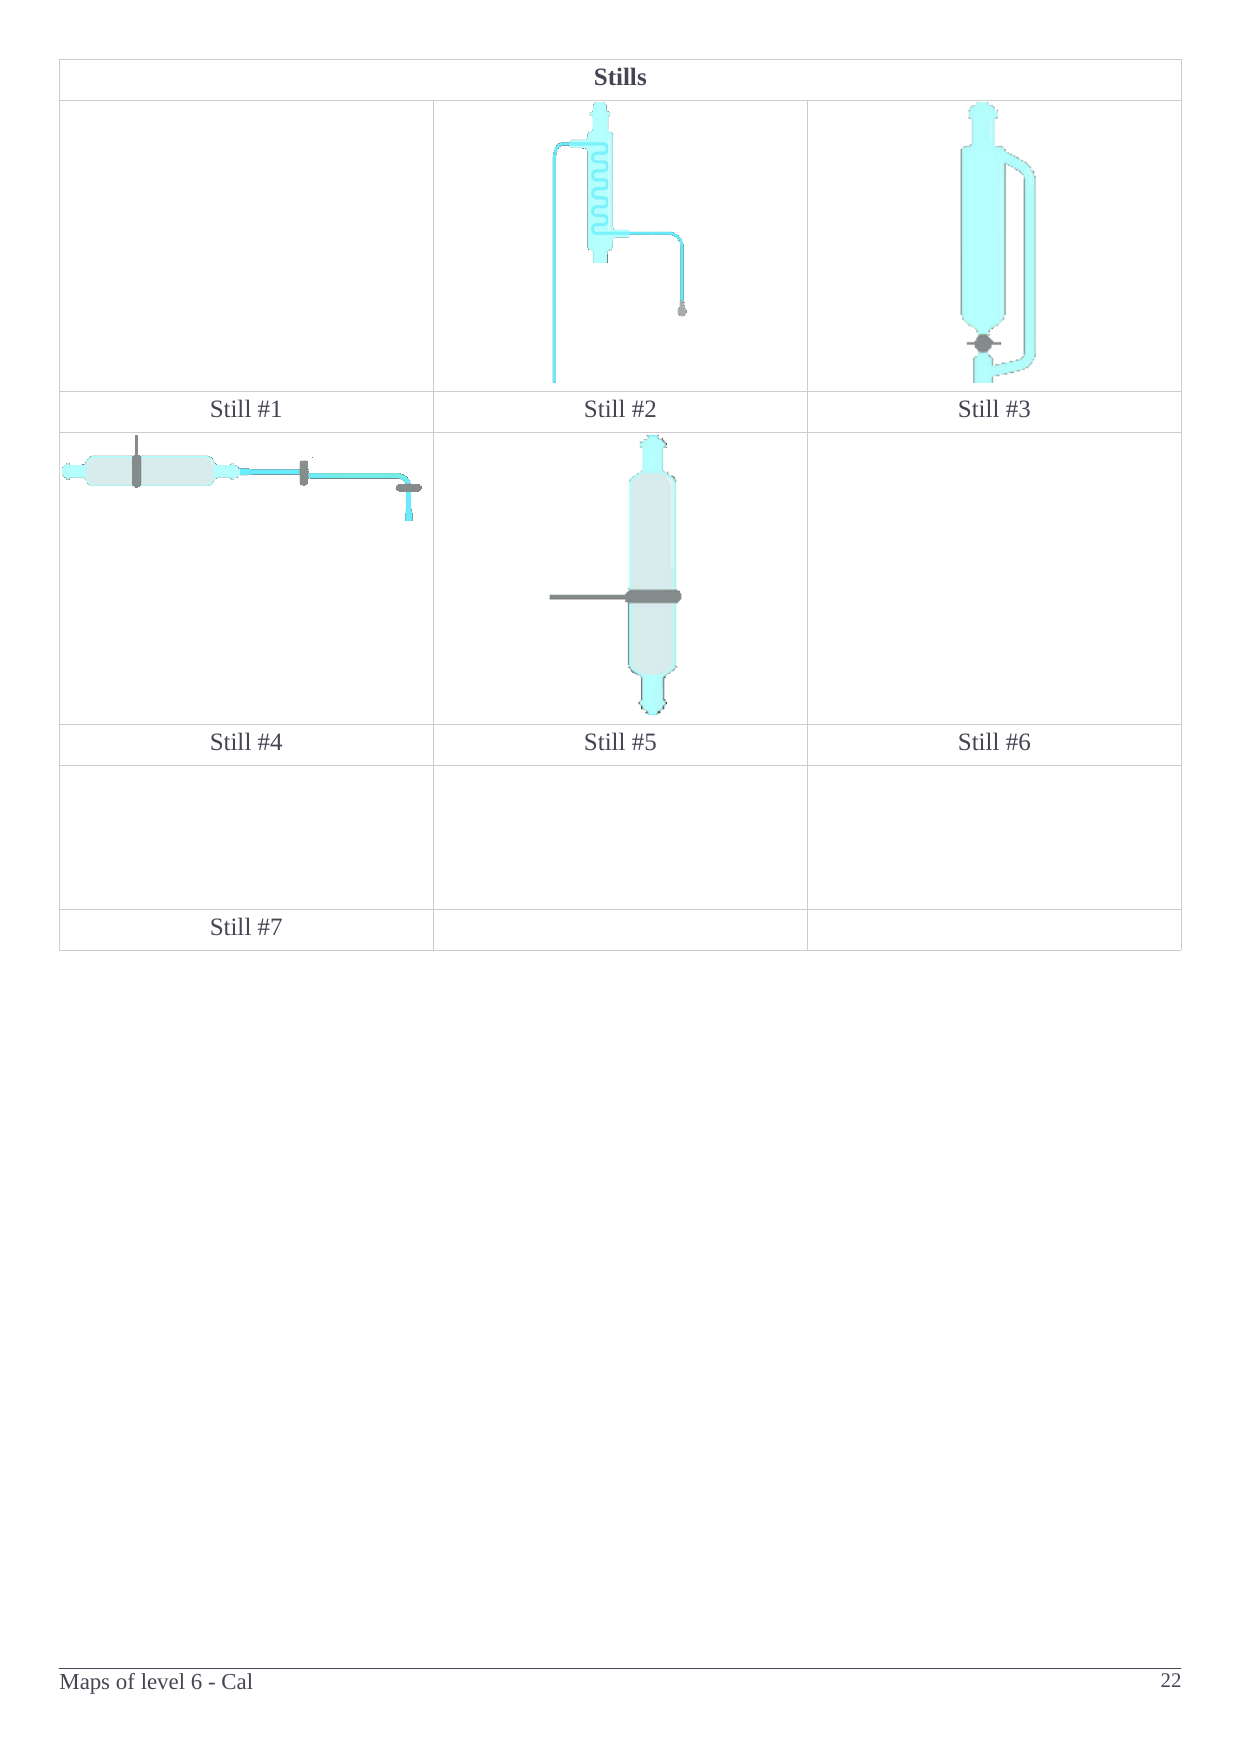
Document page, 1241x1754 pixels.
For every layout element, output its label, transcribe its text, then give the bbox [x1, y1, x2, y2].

table_cell Still #3 [808, 392, 1181, 432]
table_cell [808, 101, 1181, 391]
table_cell [60, 433, 433, 724]
table_cell Still #1 [60, 392, 433, 432]
table_cell Still #6 [808, 725, 1181, 764]
table_header Stills [60, 60, 1181, 100]
table_cell [808, 766, 1181, 909]
picture [62, 435, 433, 521]
table_cell Still #5 [434, 725, 807, 764]
picture [539, 102, 701, 383]
table_cell Still #4 [60, 725, 433, 764]
picture [549, 435, 691, 715]
table_cell [434, 910, 807, 950]
table_cell [434, 433, 807, 724]
table_cell Still #7 [60, 910, 433, 950]
picture [948, 102, 1041, 383]
table_cell [434, 766, 807, 909]
table_cell [808, 910, 1181, 950]
table_cell [808, 433, 1181, 724]
table_cell [434, 101, 807, 391]
table_cell [60, 101, 433, 391]
table_cell [60, 766, 433, 909]
table_cell Still #2 [434, 392, 807, 432]
